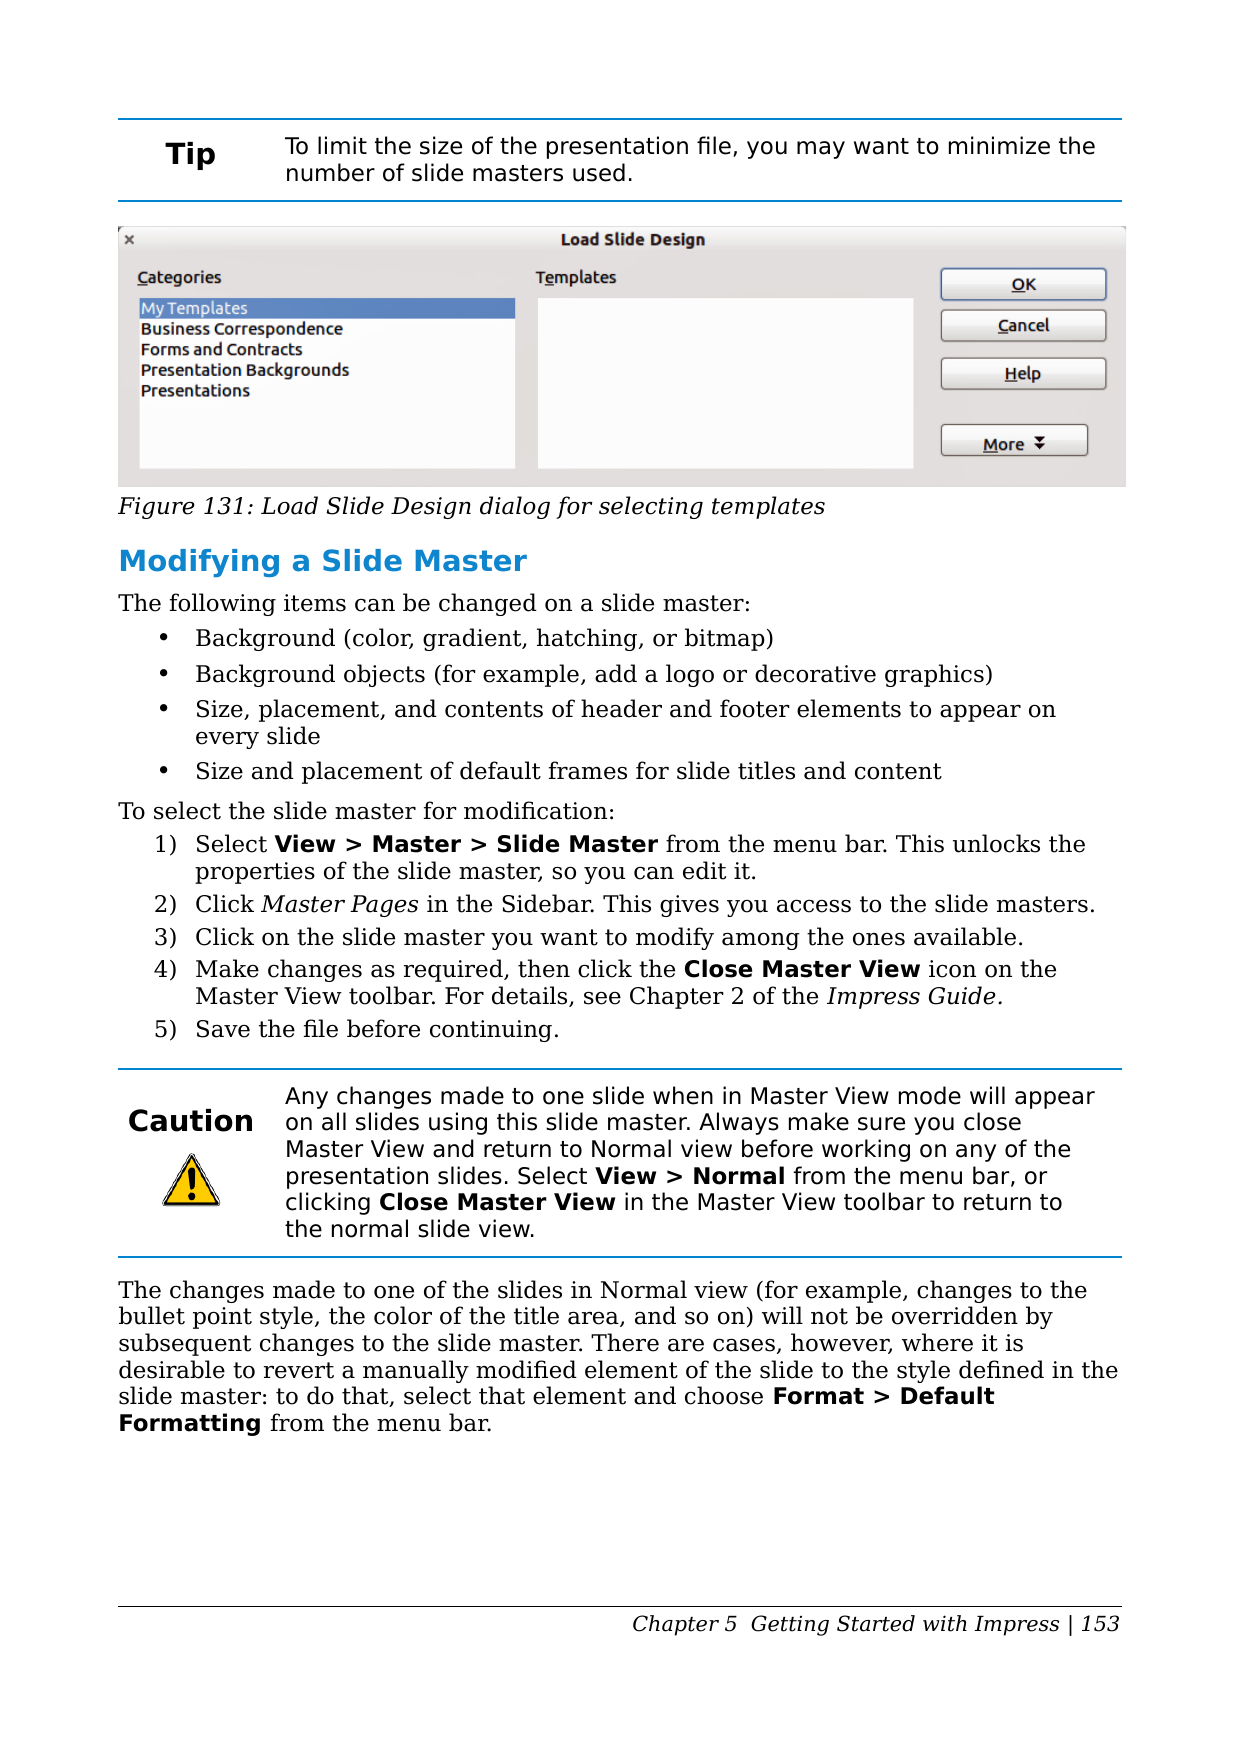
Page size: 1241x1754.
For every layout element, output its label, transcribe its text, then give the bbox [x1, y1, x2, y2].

table_header Tip [118, 120, 263, 199]
list Click Master Pages in the Sidebar. This gives you access to the slide masters. [177, 891, 1122, 917]
list Size, placement, and contents of header and footer elements to appear on every slide [156, 694, 1122, 750]
list Size and placement of default frames for slide titles and content [156, 756, 1122, 786]
picture [158, 1150, 224, 1210]
text The changes made to one of the slides in Normal view (for example, changes to the bullet point style, the color of the title area, and so on) will not be overridden by subsequent changes to the slide master. There are cases, however, where it is desirable to revert a manually modified element of the slide to the style defined in the slide master: to do that, select that element and choose Format > Default Formatting from the menu bar. [118, 1277, 1122, 1437]
list Click on the slide master you want to modify among the ones available. [177, 924, 1122, 950]
list Background objects (for example, add a logo or decorative graphics) [156, 659, 1122, 688]
list Make changes as required, then click the Close Master View icon on the Master View toolbar. For details, see Chapter 2 of the Impress Guide. [177, 957, 1122, 1010]
list Save the file before continuing. [177, 1016, 1122, 1043]
subtitle Modifying a Slide Master [118, 544, 1122, 578]
list Background (color, gradient, hatching, or bitmap) [156, 623, 1122, 653]
list To select the slide master for modification: [118, 798, 1122, 825]
picture [118, 226, 1127, 487]
table_header Caution [118, 1070, 263, 1256]
list The following items can be changed on a slide master: [118, 590, 1122, 617]
table_header Any changes made to one slide when in Master View mode will appear on all slides using this slide master. Always make sure you close Master View and return to Normal view before working on any of the presentation slides. Select View > Normal from the menu bar, or clicking Close Master View in the Master View toolbar to return to the normal slide view. [264, 1070, 1122, 1256]
text Figure : Load Slide Design dialog for selecting templates [118, 493, 1126, 520]
table_header To limit the size of the presentation file, you may want to minimize the number of slide masters used. [264, 120, 1122, 199]
list Select View > Master > Slide Master from the menu bar. This unlocks the properties of the slide master, so you can edit it. [177, 831, 1122, 884]
